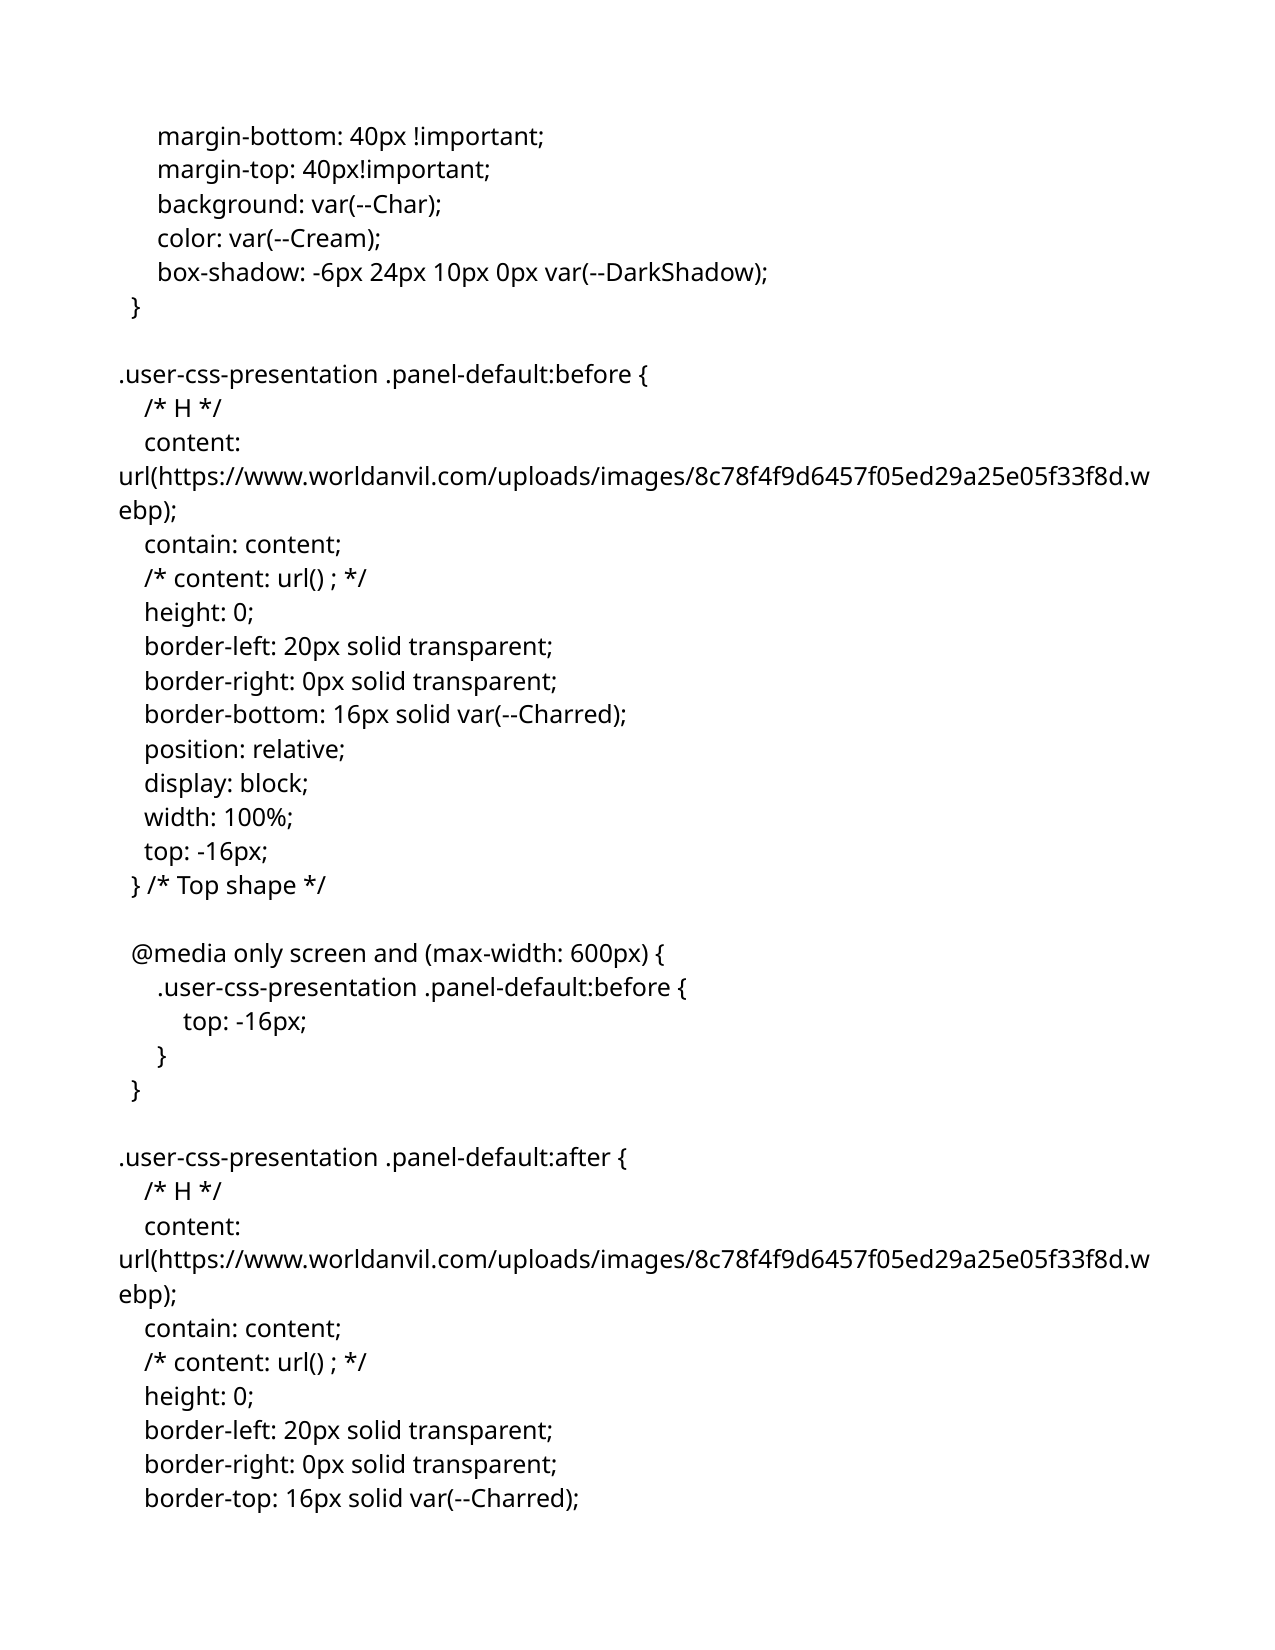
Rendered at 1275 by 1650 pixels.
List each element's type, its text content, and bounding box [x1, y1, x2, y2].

text margin-bottom: 40px !important; margin-top: 40px!important; background: var(--Char); color: var(--Cream); box-shadow: -6px 24px 10px 0px var(--DarkShadow); } .user-css-presentation .panel-default:before { /* H */ content: url(https://www.worldanvil.com/uploads/images/8c78f4f9d6457f05ed29a25e05f33f8d.webp); contain: content; /* content: url() ; */ height: 0; border-left: 20px solid transparent; border-right: 0px solid transparent; border-bottom: 16px solid var(--Charred); position: relative; display: block; width: 100%; top: -16px; } /* Top shape */ @media only screen and (max-width: 600px) { .user-css-presentation .panel-default:before { top: -16px; } } .user-css-presentation .panel-default:after { /* H */ content: url(https://www.worldanvil.com/uploads/images/8c78f4f9d6457f05ed29a25e05f33f8d.webp); contain: content; /* content: url() ; */ height: 0; border-left: 20px solid transparent; border-right: 0px solid transparent; border-top: 16px solid var(--Charred); [118, 118, 1157, 1515]
